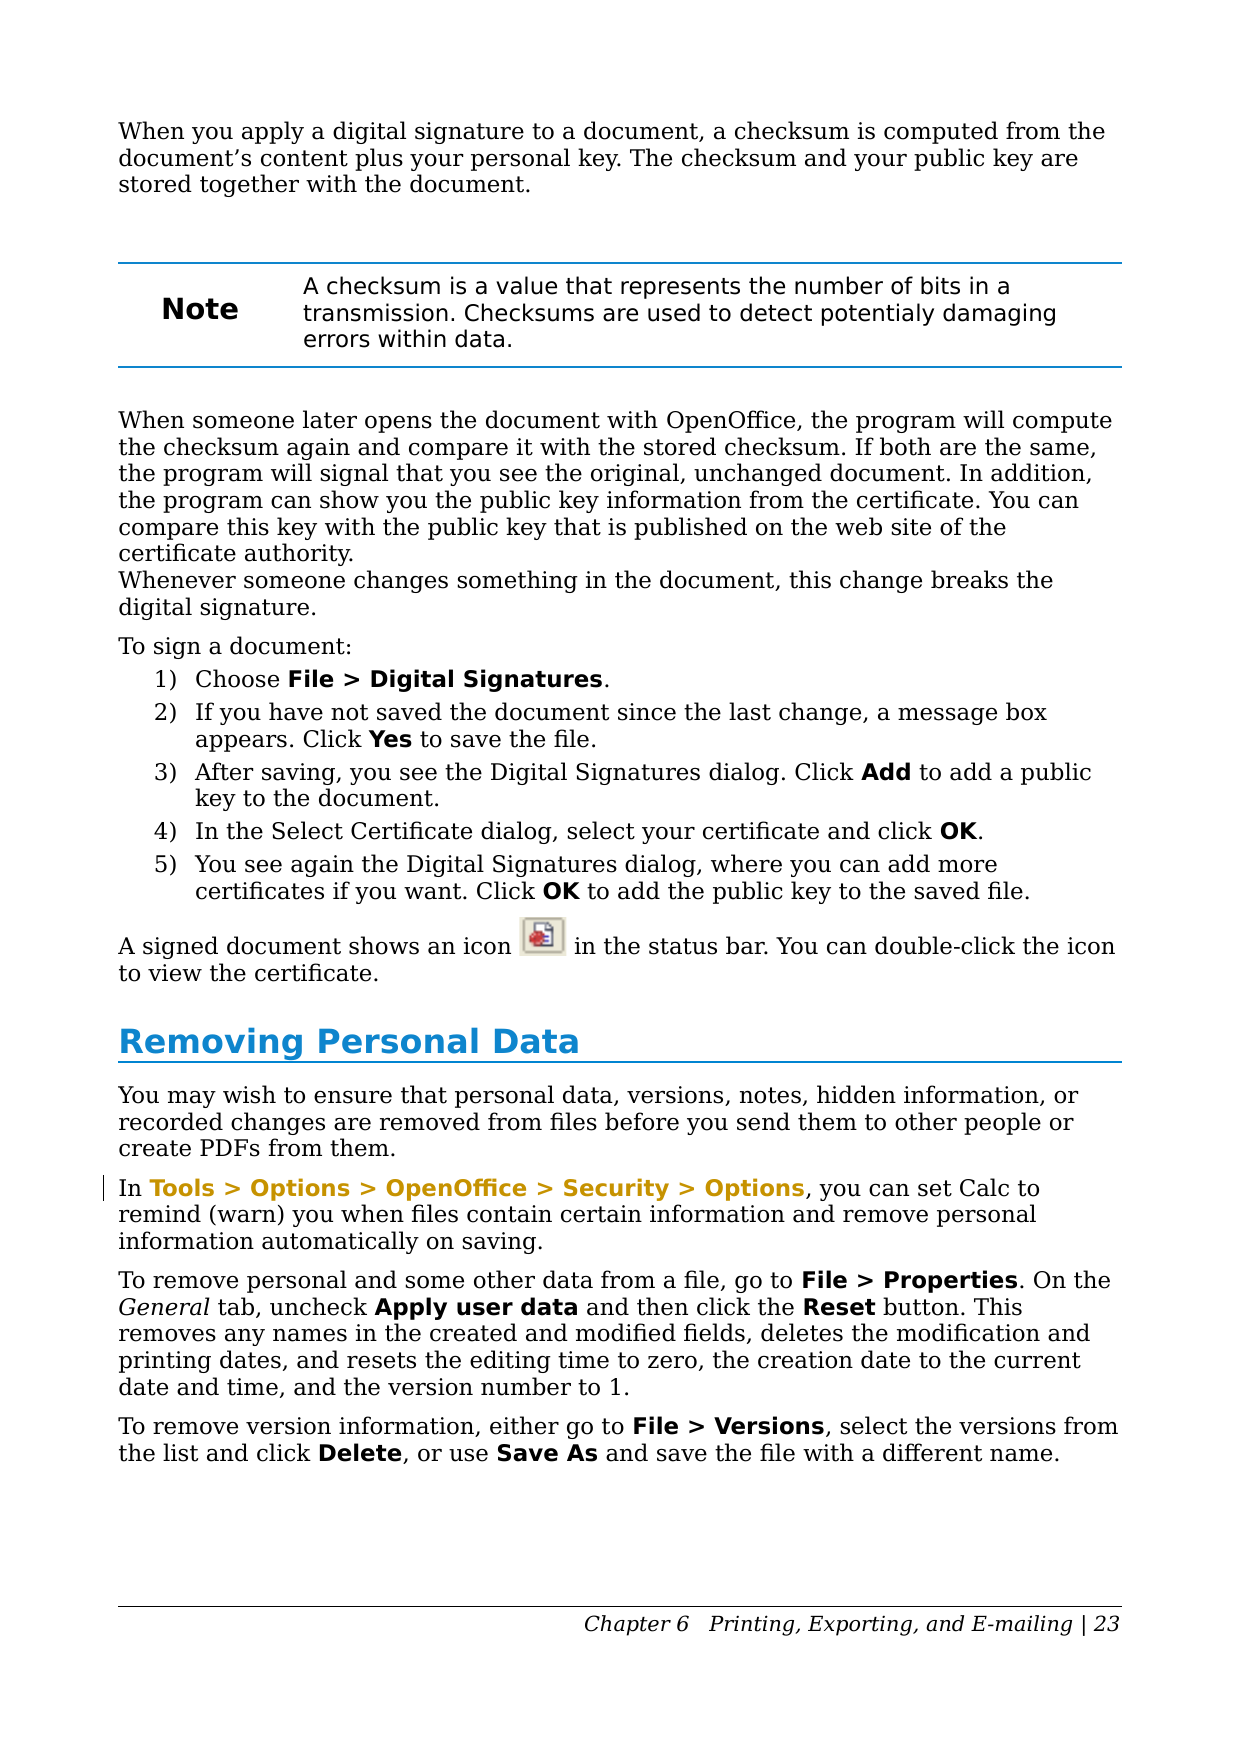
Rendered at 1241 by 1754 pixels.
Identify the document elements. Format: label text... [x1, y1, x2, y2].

list In the Select Certificate dialog, select your certificate and click OK. [177, 818, 1122, 845]
text To remove version information, either go to File > Versions, select the versions from the list and click Delete, or use Save As and save the file with a different name. [118, 1413, 1122, 1466]
list After saving, you see the Digital Signatures dialog. Click Add to add a public key to the document. [177, 759, 1122, 812]
text To remove personal and some other data from a file, go to File > Properties. On the General tab, uncheck Apply user data and then click the Reset button. This removes any names in the created and modified fields, deletes the modification and printing dates, and resets the editing time to zero, the creation date to the current date and time, and the version number to 1. [118, 1267, 1122, 1401]
text Whenever someone changes something in the document, this change breaks the digital signature. [118, 567, 1122, 621]
picture [519, 917, 567, 956]
table_header A checksum is a value that represents the number of bits in a transmission. Checksums are used to detect potentialy damaging errors within data. [281, 264, 1122, 366]
list You see again the Digital Signatures dialog, where you can add more certificates if you want. Click OK to add the public key to the saved file. [177, 851, 1122, 904]
subtitle Removing Personal Data [118, 1022, 1122, 1061]
text In Tools > Options > OpenOffice > Security > Options, you can set Calc to remind (warn) you when files contain certain information and remove personal information automatically on saving. [118, 1175, 1122, 1255]
text When someone later opens the document with OpenOffice, the program will compute the checksum again and compare it with the stored checksum. If both are the same, the program will signal that you see the original, unchanged document. In addition, the program can show you the public key information from the certificate. You can compare this key with the public key that is published on the web site of the certificate authority. [118, 407, 1122, 567]
list Choose File > Digital Signatures. [177, 666, 1122, 693]
text When you apply a digital signature to a document, a checksum is computed from the document’s content plus your personal key. The checksum and your public key are stored together with the document. [118, 118, 1122, 198]
table_header Note [118, 264, 281, 366]
list To sign a document: [118, 633, 1122, 660]
text You may wish to ensure that personal data, versions, notes, hidden information, or recorded changes are removed from files before you send them to other people or create PDFs from them. [118, 1082, 1122, 1162]
text A signed document shows an icon in the status bar. You can double-click the icon to view the certificate. [118, 917, 1122, 986]
list If you have not saved the document since the last change, a message box appears. Click Yes to save the file. [177, 699, 1122, 752]
